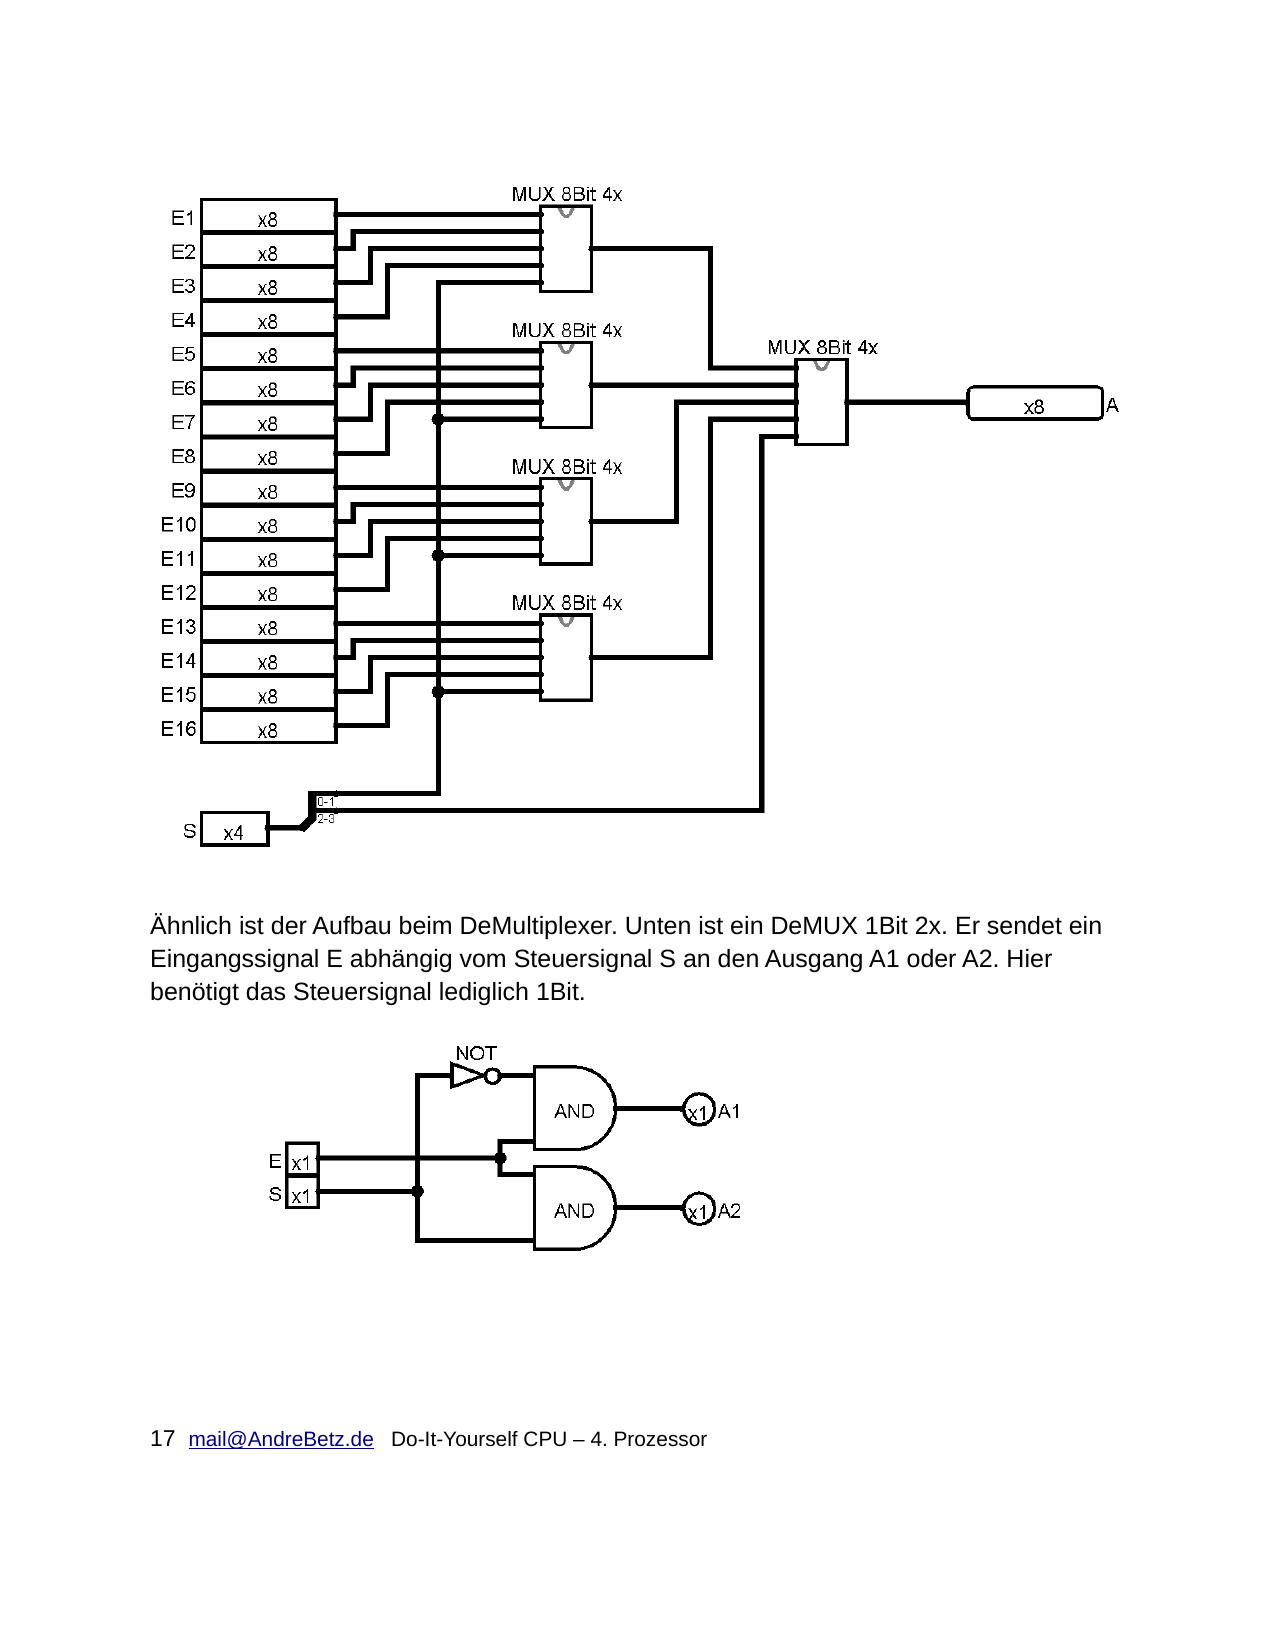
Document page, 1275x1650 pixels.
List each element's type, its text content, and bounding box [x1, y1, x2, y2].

picture [150, 170, 1125, 853]
picture [260, 1030, 748, 1257]
text Ähnlich ist der Aufbau beim DeMultiplexer. Unten ist ein DeMUX 1Bit 2x. Er sendet ein Eingangssignal E abhängig vom Steuersignal S an den Ausgang A1 oder A2. Hier benötigt das Steuersignal lediglich 1Bit. [150, 911, 1125, 1006]
